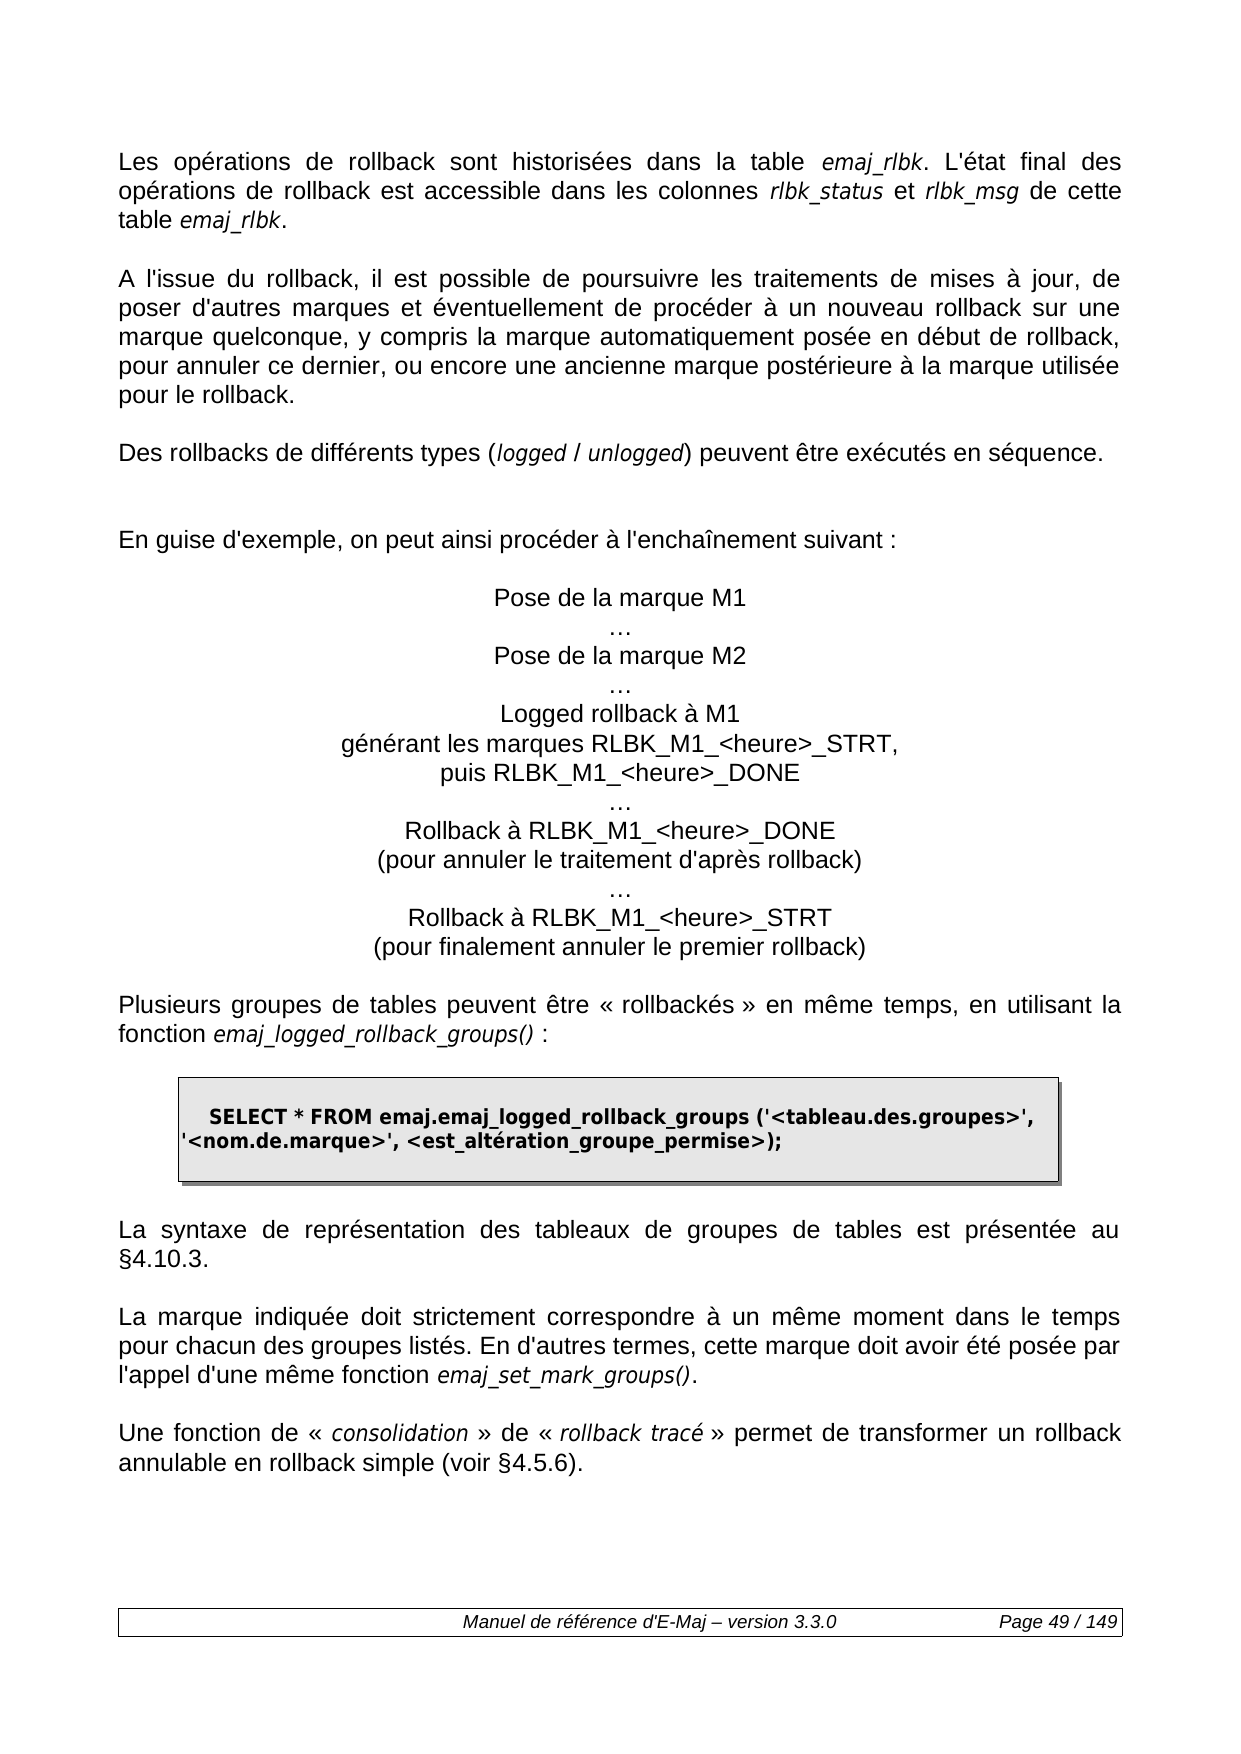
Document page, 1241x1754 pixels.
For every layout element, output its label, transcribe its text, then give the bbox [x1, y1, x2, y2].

text Pose de la marque M1 [118, 583, 1122, 612]
text … [118, 787, 1122, 816]
text SELECT * FROM emaj.emaj_logged_rollback_groups ('<tableau.des.groupes>', '<nom.de.marque>', <est_altération_groupe_permise>); [179, 1102, 1058, 1151]
text En guise d'exemple, on peut ainsi procéder à l'enchaînement suivant : [118, 525, 1122, 554]
text Des rollbacks de différents types (logged / unlogged) peuvent être exécutés en séquence. [118, 438, 1122, 467]
text … [118, 670, 1122, 699]
text La syntaxe de représentation des tableaux de groupes de tables est présentée au §4.10.3. [118, 1215, 1122, 1273]
text Logged rollback à M1 générant les marques RLBK_M1_<heure>_STRT, puis RLBK_M1_<heure>_DONE [118, 699, 1122, 787]
text … [118, 612, 1122, 641]
text … [118, 874, 1122, 903]
text Pose de la marque M2 [118, 641, 1122, 670]
text Plusieurs groupes de tables peuvent être « rollbackés » en même temps, en utilisant la fonction emaj_logged_rollback_groups() : [118, 990, 1122, 1048]
text Une fonction de « consolidation » de « rollback tracé » permet de transformer un rollback annulable en rollback simple (voir §4.5.6). [118, 1418, 1122, 1476]
text La marque indiquée doit strictement correspondre à un même moment dans le temps pour chacun des groupes listés. En d'autres termes, cette marque doit avoir été posée par l'appel d'une même fonction emaj_set_mark_groups(). [118, 1302, 1122, 1389]
text Rollback à RLBK_M1_<heure>_STRT (pour finalement annuler le premier rollback) [118, 903, 1122, 961]
text Les opérations de rollback sont historisées dans la table emaj_rlbk. L'état final des opérations de rollback est accessible dans les colonnes rlbk_status et rlbk_msg de cette table emaj_rlbk. [118, 147, 1122, 234]
text Rollback à RLBK_M1_<heure>_DONE (pour annuler le traitement d'après rollback) [118, 816, 1122, 874]
text A l'issue du rollback, il est possible de poursuivre les traitements de mises à jour, de poser d'autres marques et éventuellement de procéder à un nouveau rollback sur une marque quelconque, y compris la marque automatiquement posée en début de rollback, pour annuler ce dernier, ou encore une ancienne marque postérieure à la marque utilisée pour le rollback. [118, 263, 1122, 409]
